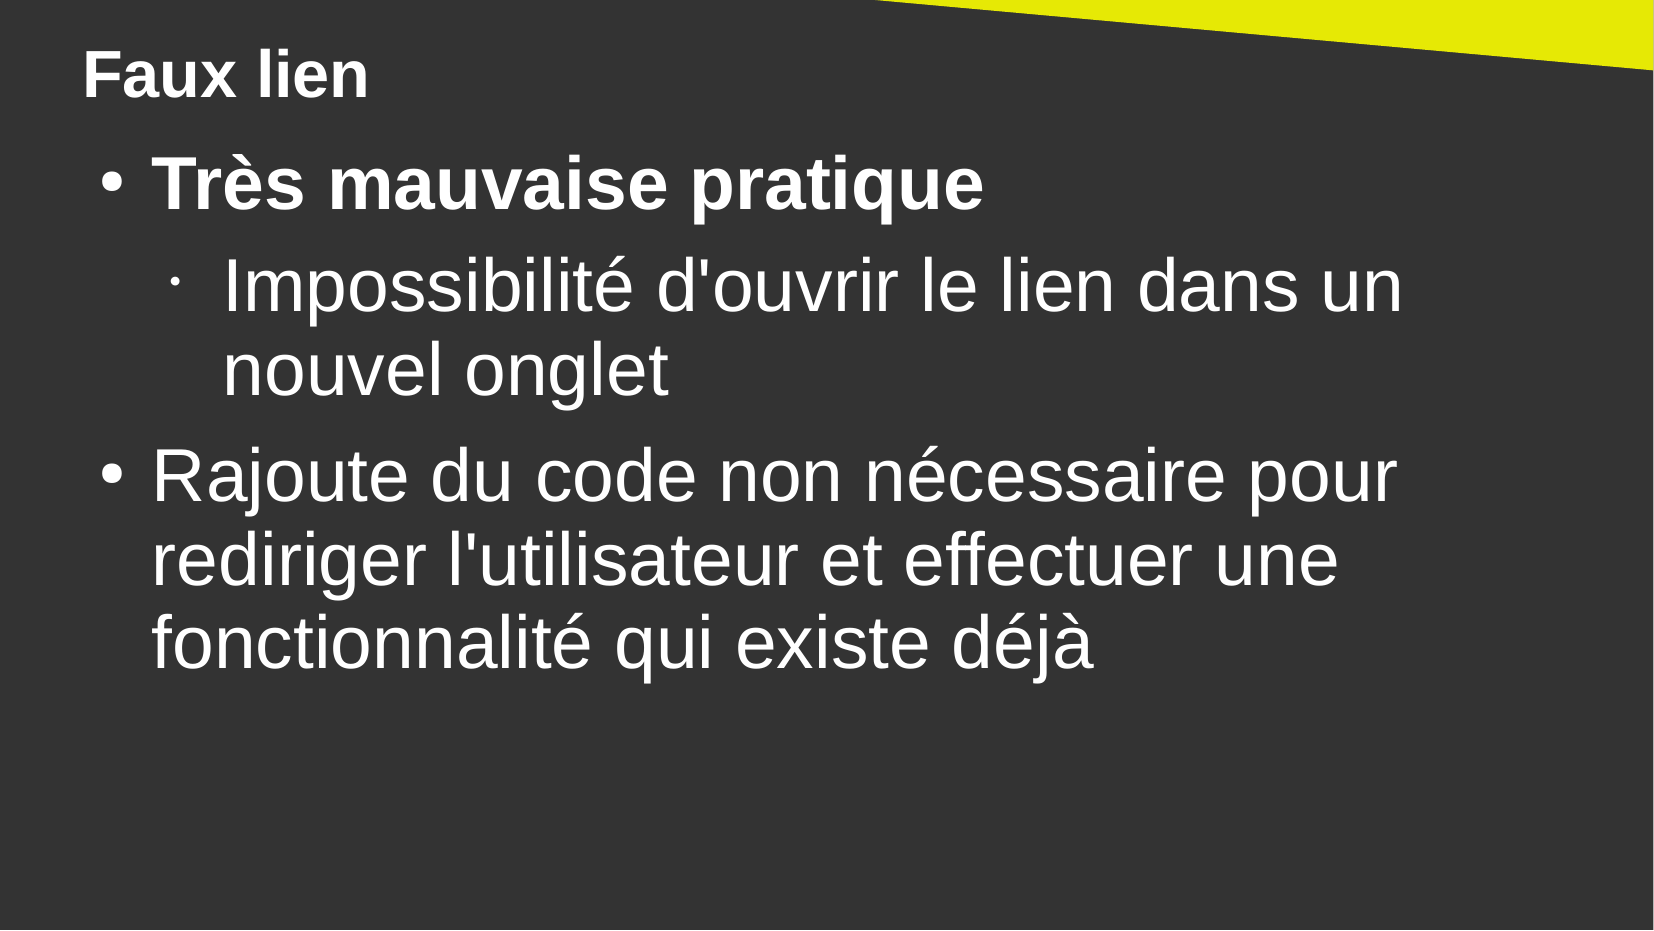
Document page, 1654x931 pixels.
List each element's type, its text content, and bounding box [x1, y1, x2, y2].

list Très mauvaise pratique Impossibilité d'ouvrir le lien dans un nouvel onglet Rajoute du code non nécessaire pour rediriger l'utilisateur et effectuer une fonctionnalité qui existe déjà [80, 141, 1620, 715]
text_box [875, 0, 1654, 71]
title Faux lien [82, 37, 1571, 114]
